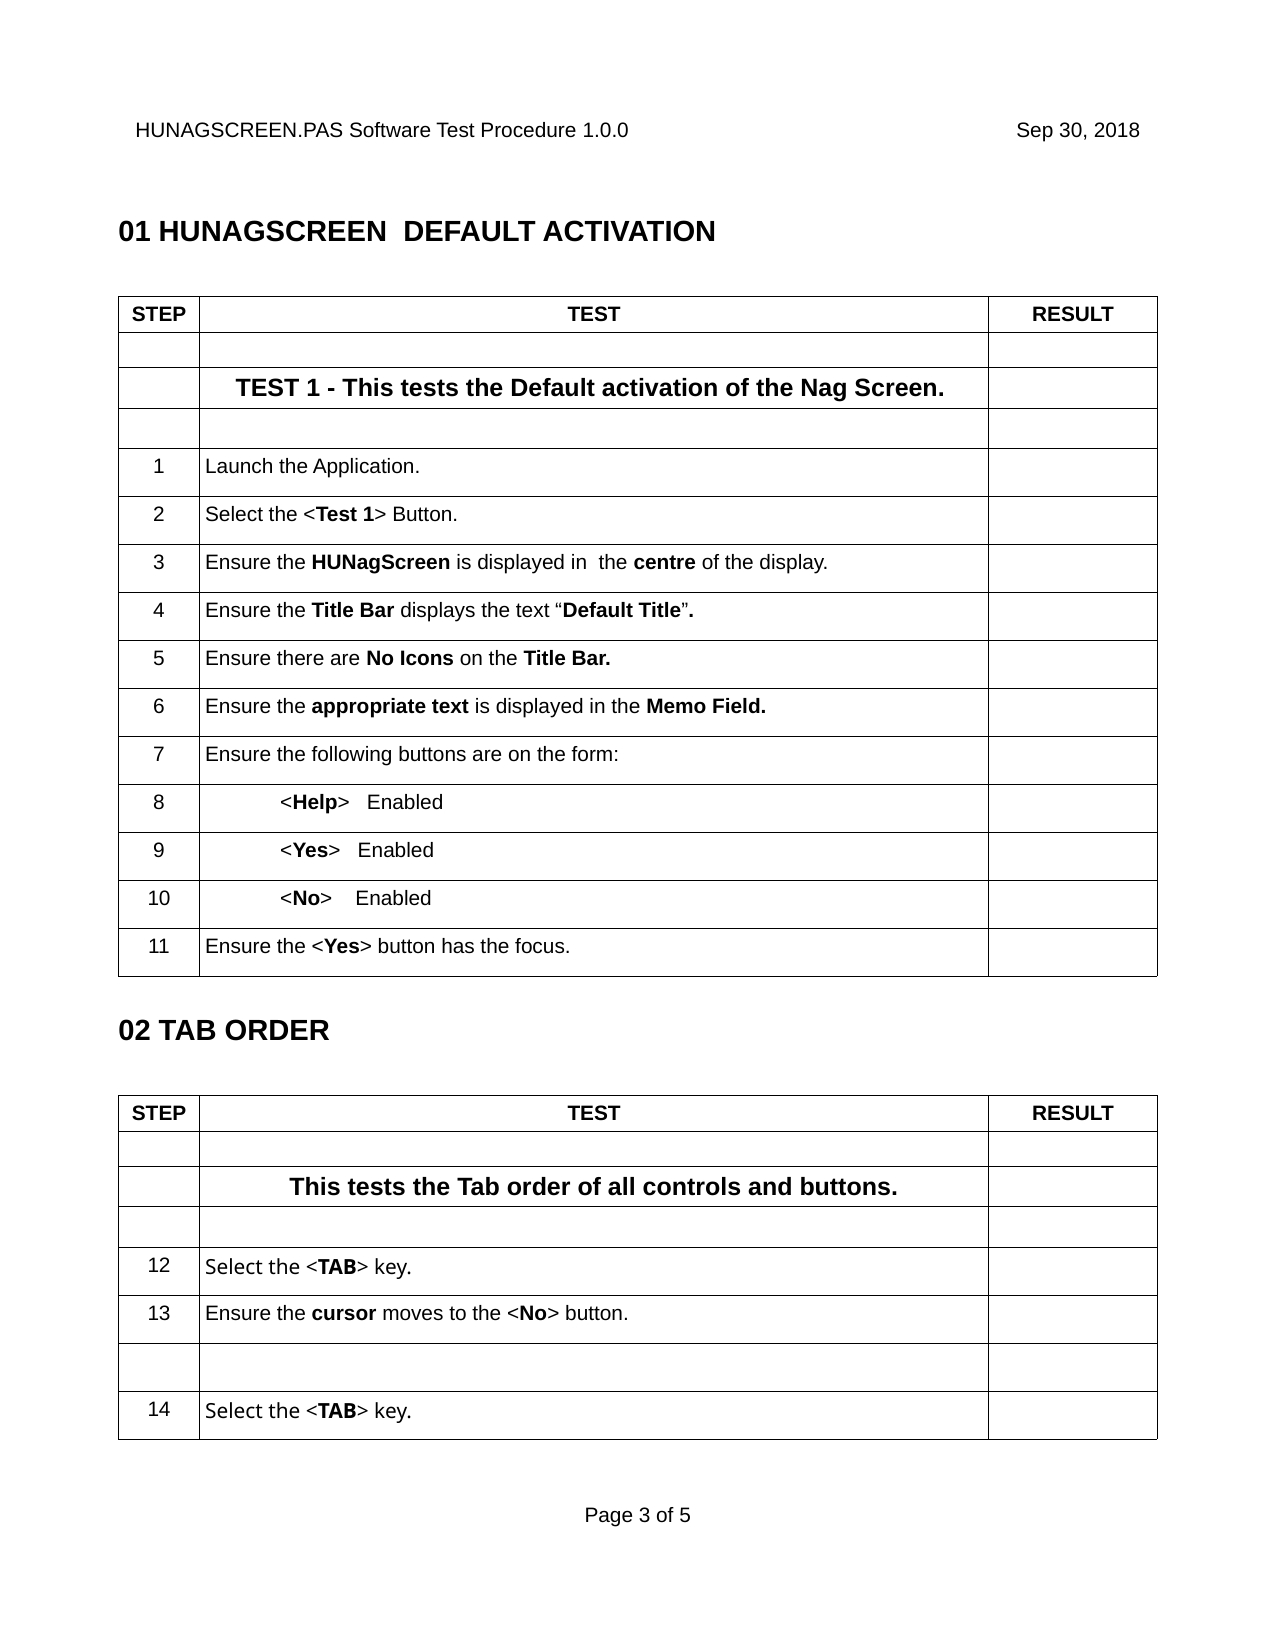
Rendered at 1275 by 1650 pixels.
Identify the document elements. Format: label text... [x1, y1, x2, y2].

table_cell [119, 368, 199, 407]
table_header RESULT [989, 1096, 1157, 1131]
table_cell Ensure the following buttons are on the form: [200, 737, 988, 784]
table_cell [989, 1392, 1157, 1439]
table_cell Ensure the <Yes> button has the focus. [200, 929, 988, 976]
table_cell <Help> Enabled [200, 785, 988, 832]
table_cell 7 [119, 737, 199, 784]
table_cell [989, 881, 1157, 928]
table_cell 10 [119, 881, 199, 928]
table_cell Select the <Test 1> Button. [200, 497, 988, 544]
table_cell This tests the Tab order of all controls and buttons. [200, 1167, 988, 1206]
table_header RESULT [989, 297, 1157, 332]
table_cell [200, 409, 988, 448]
table_cell 12 [119, 1248, 199, 1295]
table_cell [200, 1207, 988, 1247]
table_cell [119, 1344, 199, 1391]
table_cell [989, 1132, 1157, 1166]
table_cell Ensure there are No Icons on the Title Bar. [200, 641, 988, 688]
table_header TEST [200, 1096, 988, 1131]
table_cell [989, 545, 1157, 592]
table_cell [200, 333, 988, 367]
table_cell [200, 1344, 988, 1391]
table_cell 4 [119, 593, 199, 640]
table_cell [989, 1207, 1157, 1247]
table_header STEP [119, 1096, 199, 1131]
table_cell [989, 1167, 1157, 1206]
table_cell [989, 737, 1157, 784]
table_cell 8 [119, 785, 199, 832]
table_cell Launch the Application. [200, 449, 988, 496]
table_cell [989, 929, 1157, 976]
table_cell [989, 449, 1157, 496]
table_cell 5 [119, 641, 199, 688]
table_cell <No> Enabled [200, 881, 988, 928]
table_cell <Yes> Enabled [200, 833, 988, 880]
table_cell [119, 1207, 199, 1247]
table_cell Ensure the Title Bar displays the text “Default Title”. [200, 593, 988, 640]
table_cell [989, 785, 1157, 832]
text 02 TAB ORDER [118, 1012, 1157, 1046]
table_cell [119, 1167, 199, 1206]
table_cell [119, 1132, 199, 1166]
table_cell 3 [119, 545, 199, 592]
table_cell [989, 593, 1157, 640]
table_cell Ensure the HUNagScreen is displayed in the centre of the display. [200, 545, 988, 592]
table_cell 6 [119, 689, 199, 736]
table_cell 13 [119, 1296, 199, 1343]
table_cell [200, 1132, 988, 1166]
table_cell 1 [119, 449, 199, 496]
table_cell Select the <TAB> key. [200, 1392, 988, 1439]
table_cell [989, 641, 1157, 688]
table_cell 14 [119, 1392, 199, 1439]
table_cell [989, 409, 1157, 448]
table_cell [989, 333, 1157, 367]
table_cell Ensure the cursor moves to the <No> button. [200, 1296, 988, 1343]
table_cell [989, 497, 1157, 544]
text 01 HUNAGSCREEN DEFAULT ACTIVATION [118, 213, 1157, 247]
table_cell [119, 333, 199, 367]
table_cell 11 [119, 929, 199, 976]
table_cell TEST 1 - This tests the Default activation of the Nag Screen. [200, 368, 988, 407]
table_cell Ensure the appropriate text is displayed in the Memo Field. [200, 689, 988, 736]
table_header TEST [200, 297, 988, 332]
table_cell [989, 1344, 1157, 1391]
table_cell 9 [119, 833, 199, 880]
table_cell [989, 1296, 1157, 1343]
table_cell [989, 368, 1157, 407]
table_cell [989, 833, 1157, 880]
table_header STEP [119, 297, 199, 332]
table_cell [989, 689, 1157, 736]
table_cell 2 [119, 497, 199, 544]
table_cell Select the <TAB> key. [200, 1248, 988, 1295]
table_cell [119, 409, 199, 448]
table_cell [989, 1248, 1157, 1295]
